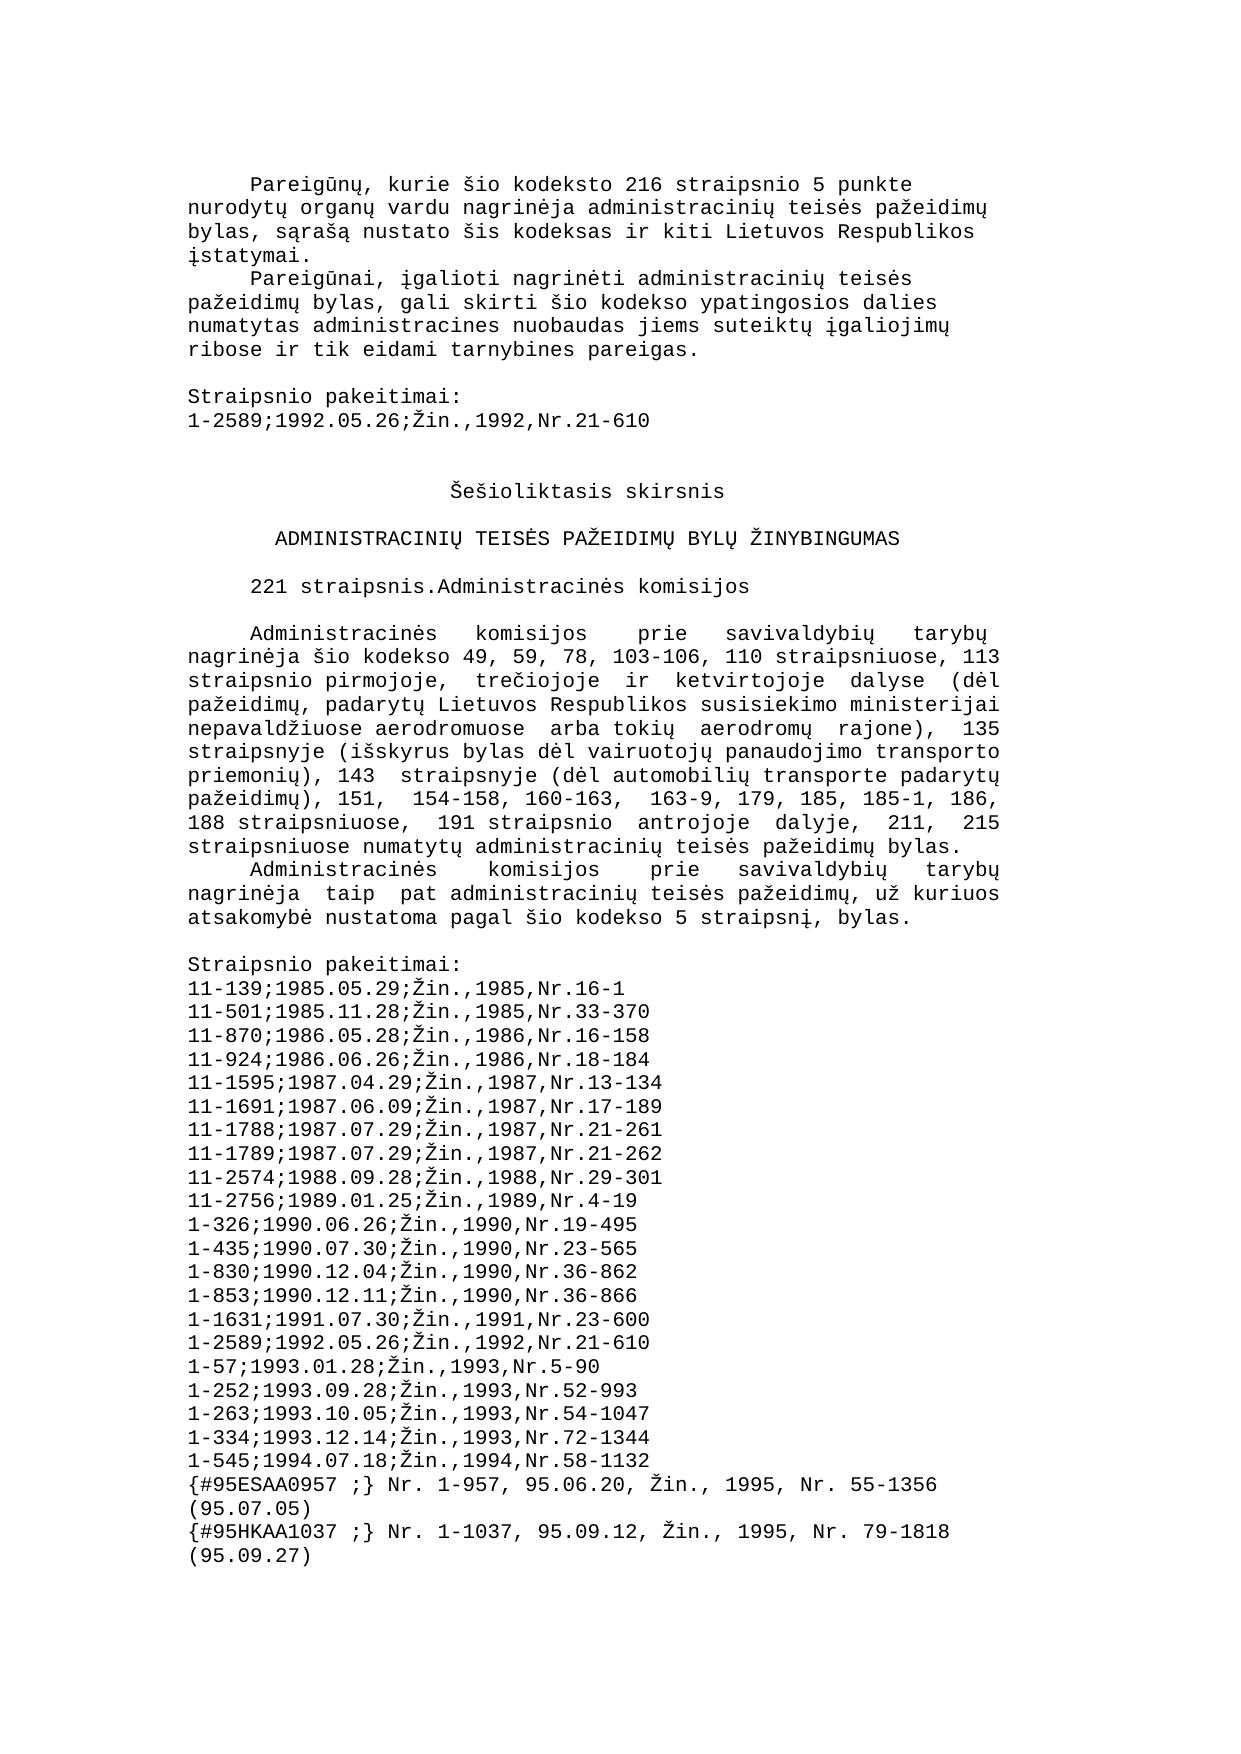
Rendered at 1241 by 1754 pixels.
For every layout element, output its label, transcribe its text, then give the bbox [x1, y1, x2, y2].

text bylas, sąrašą nustato šis kodeksas ir kiti Lietuvos Respublikos [187, 221, 1053, 244]
text nurodytų organų vardu nagrinėja administracinių teisės pažeidimų [187, 197, 1053, 221]
text įstatymai. [187, 244, 1053, 268]
text 1-326;1990.06.26;Žin.,1990,Nr.19-495 [187, 1214, 1053, 1238]
text nagrinėja taip pat administracinių teisės pažeidimų, už kuriuos [187, 883, 1053, 907]
text 1-853;1990.12.11;Žin.,1990,Nr.36-866 [187, 1285, 1053, 1309]
text {#95HKAA1037 ;} Nr. 1-1037, 95.09.12, Žin., 1995, Nr. 79-1818 (95.09.27) [187, 1521, 1053, 1569]
text priemonių), 143 straipsnyje (dėl automobilių transporte padarytų [187, 765, 1053, 788]
text 11-1595;1987.04.29;Žin.,1987,Nr.13-134 [187, 1072, 1053, 1096]
text 1-334;1993.12.14;Žin.,1993,Nr.72-1344 [187, 1427, 1053, 1451]
text ADMINISTRACINIŲ TEISĖS PAŽEIDIMŲ BYLŲ ŽINYBINGUMAS [187, 528, 1053, 552]
text Šešioliktasis skirsnis [187, 481, 1053, 505]
text 11-1789;1987.07.29;Žin.,1987,Nr.21-262 [187, 1143, 1053, 1167]
text numatytas administracines nuobaudas jiems suteiktų įgaliojimų [187, 316, 1053, 339]
text 11-2756;1989.01.25;Žin.,1989,Nr.4-19 [187, 1190, 1053, 1214]
text 11-139;1985.05.29;Žin.,1985,Nr.16-1 [187, 978, 1053, 1001]
text Pareigūnų, kurie šio kodeksto 216 straipsnio 5 punkte [187, 174, 1053, 197]
text atsakomybė nustatoma pagal šio kodekso 5 straipsnį, bylas. [187, 907, 1053, 930]
text 1-830;1990.12.04;Žin.,1990,Nr.36-862 [187, 1261, 1053, 1285]
text pažeidimų), 151, 154-158, 160-163, 163-9, 179, 185, 185-1, 186, [187, 788, 1053, 812]
text ribose ir tik eidami tarnybines pareigas. [187, 339, 1053, 363]
text 1-545;1994.07.18;Žin.,1994,Nr.58-1132 [187, 1451, 1053, 1474]
text 11-501;1985.11.28;Žin.,1985,Nr.33-370 [187, 1001, 1053, 1025]
text 1-57;1993.01.28;Žin.,1993,Nr.5-90 [187, 1356, 1053, 1379]
text straipsnyje (išskyrus bylas dėl vairuotojų panaudojimo transporto [187, 741, 1053, 765]
text 221 straipsnis.Administracinės komisijos [187, 576, 1053, 599]
text pažeidimų, padarytų Lietuvos Respublikos susisiekimo ministerijai [187, 694, 1053, 717]
text 1-435;1990.07.30;Žin.,1990,Nr.23-565 [187, 1238, 1053, 1261]
text 11-2574;1988.09.28;Žin.,1988,Nr.29-301 [187, 1167, 1053, 1190]
text 11-1691;1987.06.09;Žin.,1987,Nr.17-189 [187, 1096, 1053, 1119]
text Administracinės komisijos prie savivaldybių tarybų [187, 859, 1053, 883]
text Straipsnio pakeitimai: [187, 954, 1053, 978]
text Pareigūnai, įgalioti nagrinėti administracinių teisės [187, 268, 1053, 292]
text nagrinėja šio kodekso 49, 59, 78, 103-106, 110 straipsniuose, 113 [187, 647, 1053, 670]
text 11-924;1986.06.26;Žin.,1986,Nr.18-184 [187, 1048, 1053, 1072]
text 11-870;1986.05.28;Žin.,1986,Nr.16-158 [187, 1025, 1053, 1048]
text 1-263;1993.10.05;Žin.,1993,Nr.54-1047 [187, 1403, 1053, 1427]
text straipsnio pirmojoje, trečiojoje ir ketvirtojoje dalyse (dėl [187, 670, 1053, 694]
text 188 straipsniuose, 191 straipsnio antrojoje dalyje, 211, 215 [187, 812, 1053, 836]
text 1-2589;1992.05.26;Žin.,1992,Nr.21-610 [187, 1332, 1053, 1356]
text pažeidimų bylas, gali skirti šio kodekso ypatingosios dalies [187, 292, 1053, 316]
text 1-1631;1991.07.30;Žin.,1991,Nr.23-600 [187, 1309, 1053, 1332]
text Straipsnio pakeitimai: [187, 386, 1053, 410]
text Administracinės komisijos prie savivaldybių tarybų [187, 623, 1053, 647]
text 11-1788;1987.07.29;Žin.,1987,Nr.21-261 [187, 1119, 1053, 1143]
text 1-252;1993.09.28;Žin.,1993,Nr.52-993 [187, 1379, 1053, 1403]
text 1-2589;1992.05.26;Žin.,1992,Nr.21-610 [187, 410, 1053, 434]
text nepavaldžiuose aerodromuose arba tokių aerodromų rajone), 135 [187, 717, 1053, 741]
text {#95ESAA0957 ;} Nr. 1-957, 95.06.20, Žin., 1995, Nr. 55-1356 (95.07.05) [187, 1474, 1053, 1521]
text straipsniuose numatytų administracinių teisės pažeidimų bylas. [187, 836, 1053, 859]
